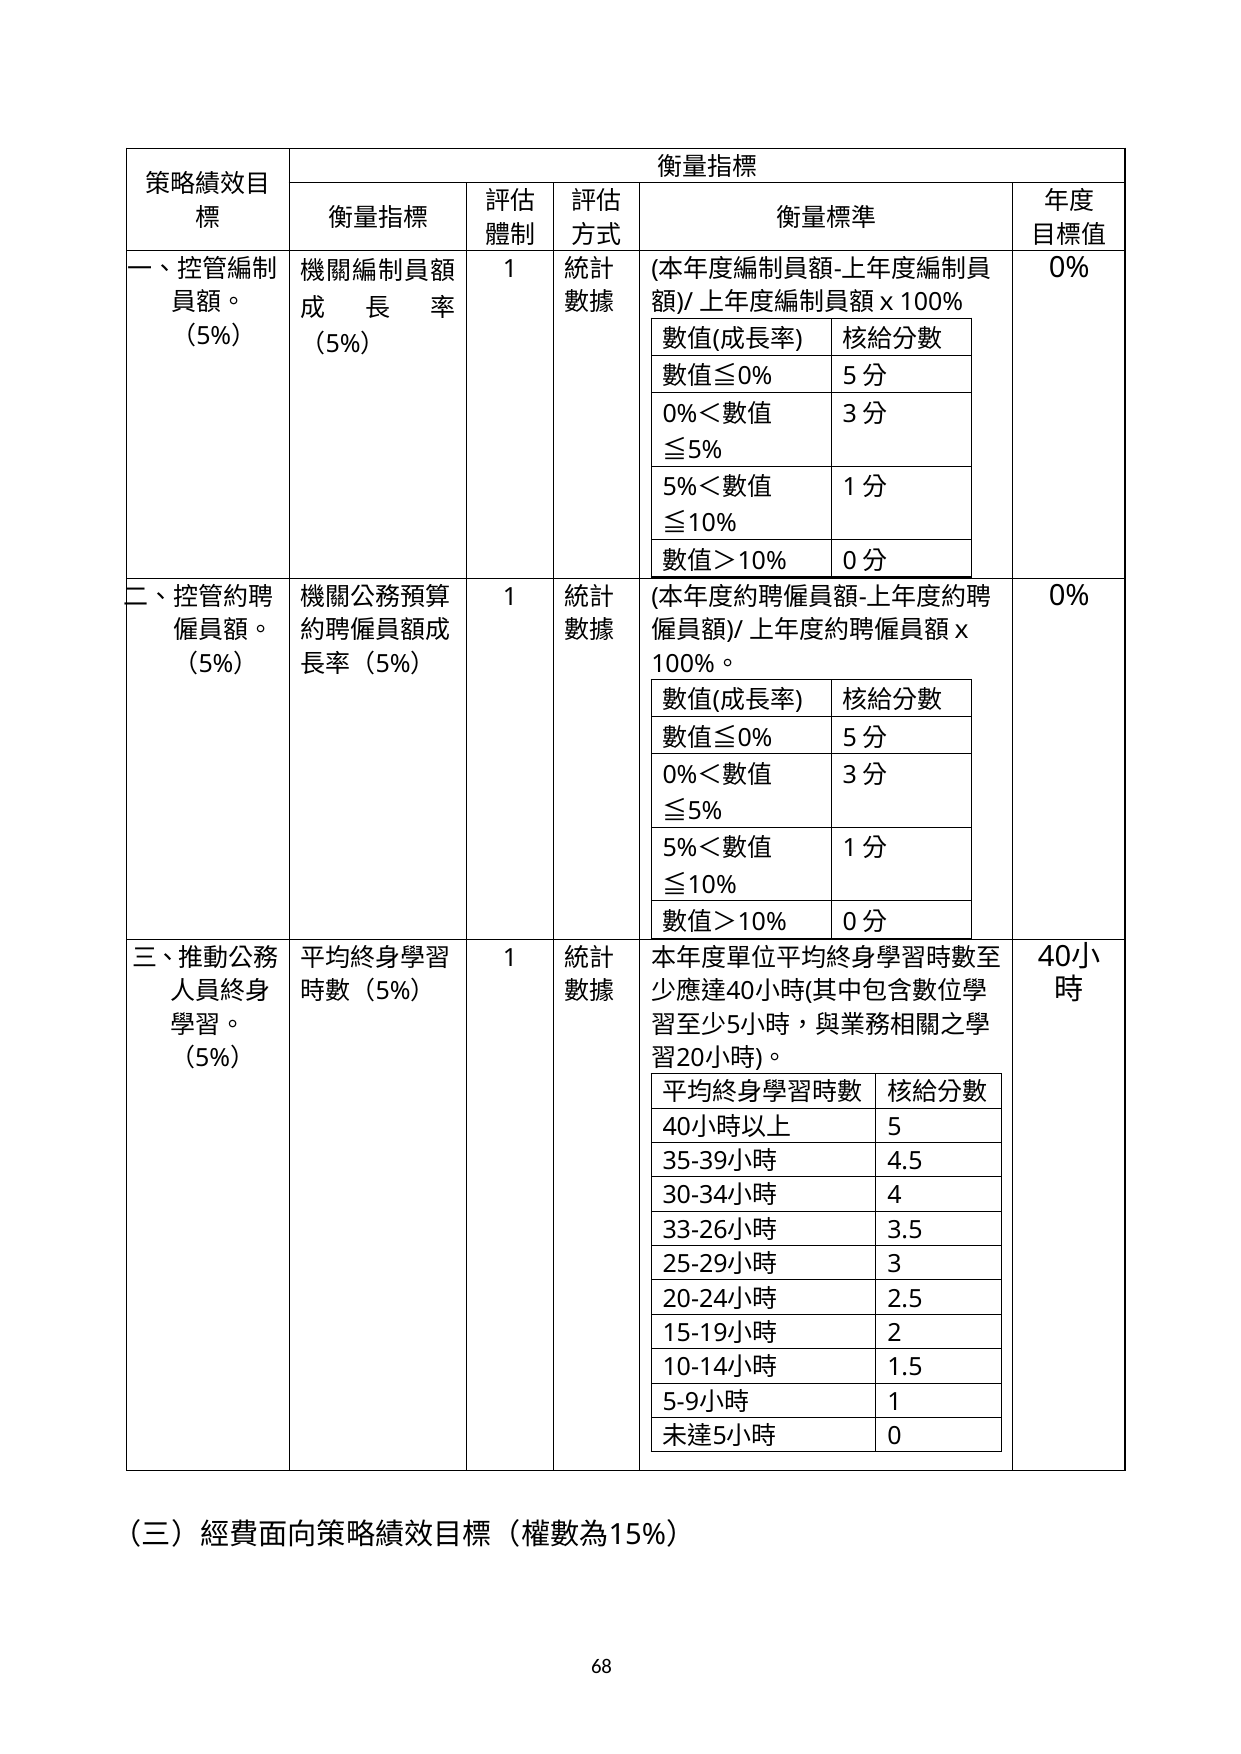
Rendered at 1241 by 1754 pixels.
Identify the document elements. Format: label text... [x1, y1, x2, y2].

table_cell 2.5 [876, 1280, 1001, 1314]
table_cell 未達5小時 [652, 1418, 875, 1451]
table_cell 二、控管約聘僱員額。（5%） [127, 579, 289, 939]
table_cell 5%＜數值≦10% [652, 828, 831, 900]
table_cell 1 [467, 940, 553, 1470]
table_cell 15-19小時 [652, 1315, 875, 1348]
text （三）經費面向策略績效目標（權數為15%） [112, 1511, 1128, 1553]
table_cell 評估方式 [554, 183, 639, 250]
table_cell 0%＜數值≦5% [652, 393, 831, 466]
table_cell 40小時 [1013, 940, 1124, 1470]
table_cell 25-29小時 [652, 1246, 875, 1279]
table_cell 數值≦0% [652, 717, 831, 753]
table_cell 3分 [832, 393, 971, 466]
table_cell 0 [876, 1418, 1001, 1451]
table_cell 1 [467, 251, 553, 578]
table_cell 統計數據 [554, 940, 639, 1470]
table_header 數值(成長率) [652, 319, 831, 355]
table_cell 3.5 [876, 1212, 1001, 1245]
table_cell (本年度約聘僱員額-上年度約聘僱員額)/ 上年度約聘僱員額ｘ100%。 [640, 579, 1012, 939]
table_cell 本年度單位平均終身學習時數至少應達40小時(其中包含數位學習至少5小時，與業務相關之學習20小時)。 [640, 940, 1012, 1470]
table_cell 1分 [832, 828, 971, 900]
table_cell 1分 [832, 467, 971, 539]
table_cell 統計數據 [554, 251, 639, 578]
table_cell 統計數據 [554, 579, 639, 939]
table_cell 35-39小時 [652, 1143, 875, 1176]
table_cell 數值≦0% [652, 356, 831, 392]
table_cell 一、控管編制員額。（5%） [127, 251, 289, 578]
table_cell 評估體制 [467, 183, 553, 250]
table_cell 機關編制員額成長率（5%） [290, 251, 466, 578]
table_cell 平均終身學習時數（5%） [290, 940, 466, 1470]
table_cell 20-24小時 [652, 1280, 875, 1314]
table_cell 1 [876, 1384, 1001, 1417]
table_cell 3 [876, 1246, 1001, 1279]
table_cell 0%＜數值≦5% [652, 754, 831, 827]
table_header 衡量指標 [290, 149, 1124, 182]
table_cell 衡量指標 [290, 183, 466, 250]
table_header 平均終身學習時數 [652, 1074, 875, 1107]
table_cell 數值＞10% [652, 901, 831, 938]
table_cell 1 [467, 579, 553, 939]
table_cell 30-34小時 [652, 1177, 875, 1211]
table_cell 40小時以上 [652, 1109, 875, 1142]
table_cell 2 [876, 1315, 1001, 1348]
table_cell 0分 [832, 540, 971, 576]
table_header 數值(成長率) [652, 680, 831, 716]
table_cell 33-26小時 [652, 1212, 875, 1245]
table_header 核給分數 [832, 319, 971, 355]
table_cell 0% [1013, 579, 1124, 939]
table_cell 3分 [832, 754, 971, 827]
table_cell (本年度編制員額-上年度編制員額)/ 上年度編制員額ｘ100% [640, 251, 1012, 578]
table_cell 10-14小時 [652, 1349, 875, 1382]
table_cell 三、推動公務人員終身學習。（5%） [127, 940, 289, 1470]
table_cell 0分 [832, 901, 971, 938]
table_cell 4.5 [876, 1143, 1001, 1176]
table_cell 5-9小時 [652, 1384, 875, 1417]
table_cell 5 [876, 1109, 1001, 1142]
table_cell 5分 [832, 717, 971, 753]
table_cell 5%＜數值≦10% [652, 467, 831, 539]
table_cell 數值＞10% [652, 540, 831, 576]
table_header 核給分數 [832, 680, 971, 716]
table_header 核給分數 [876, 1074, 1001, 1107]
table_header 策略績效目標 [127, 149, 289, 250]
table_cell 1.5 [876, 1349, 1001, 1382]
table_cell 年度 目標值 [1013, 183, 1124, 250]
table_cell 0% [1013, 251, 1124, 578]
table_cell 5分 [832, 356, 971, 392]
table_cell 機關公務預算約聘僱員額成長率（5%） [290, 579, 466, 939]
table_cell 4 [876, 1177, 1001, 1211]
table_cell 衡量標準 [640, 183, 1012, 250]
